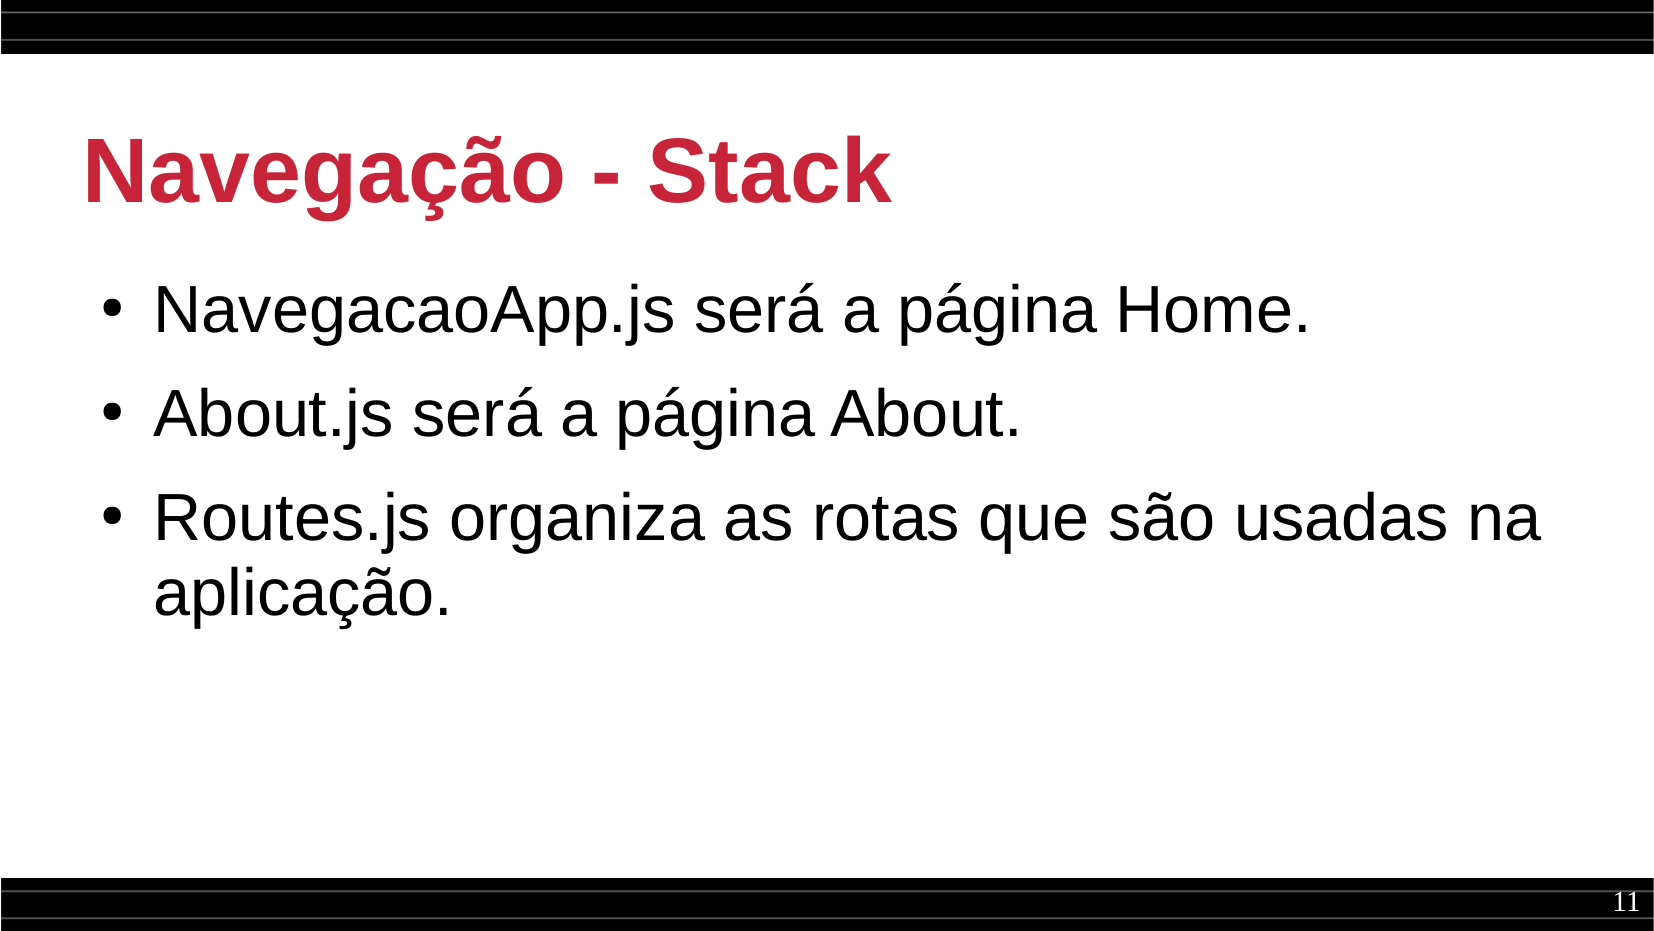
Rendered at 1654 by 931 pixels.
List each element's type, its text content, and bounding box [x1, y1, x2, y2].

title Navegação - Stack [82, 92, 1571, 249]
list NavegacaoApp.js será a página Home. About.js será a página About. Routes.js organiza as rotas que são usadas na aplicação. [82, 271, 1571, 758]
picture [1, 878, 1654, 931]
picture [1, 0, 1654, 54]
